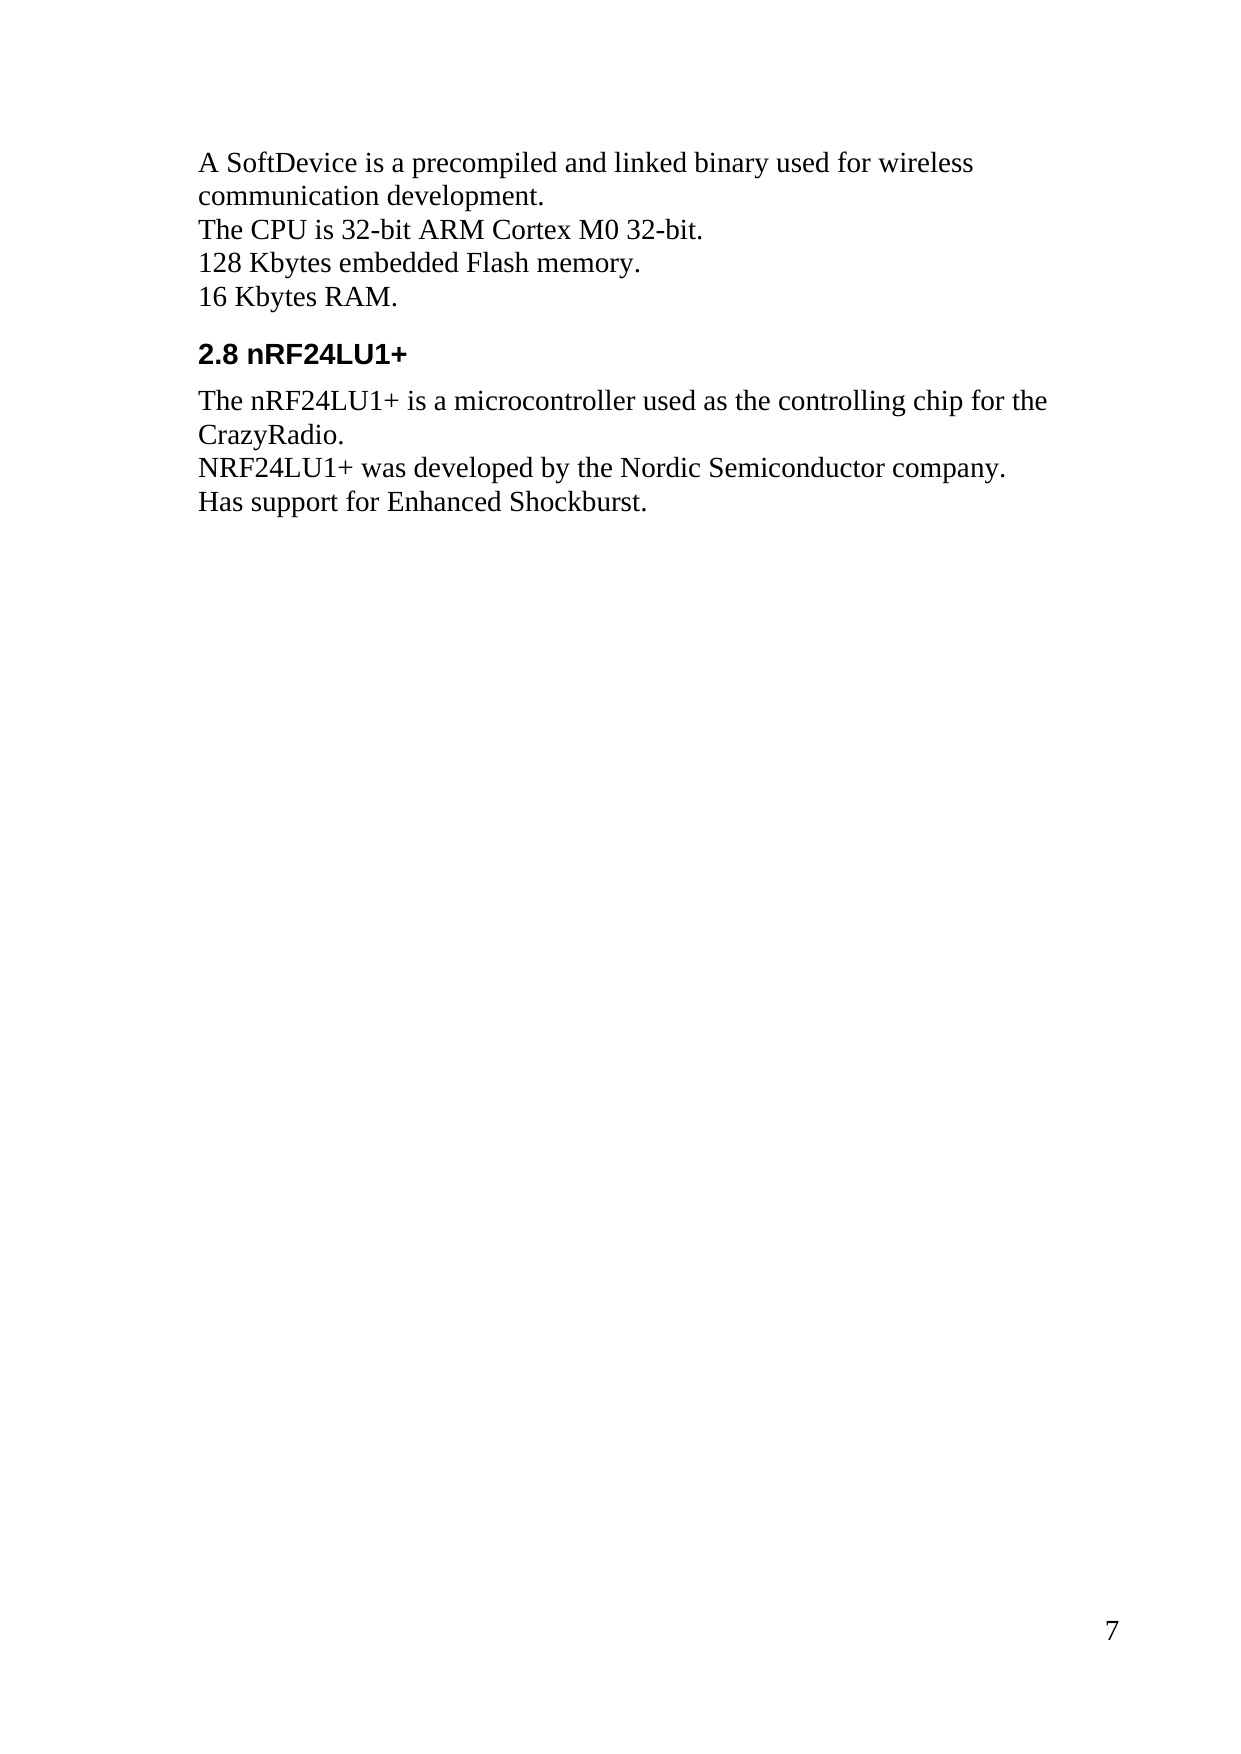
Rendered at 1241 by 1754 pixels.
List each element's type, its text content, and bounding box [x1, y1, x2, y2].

text NRF24LU1+ was developed by the Nordic Semiconductor company. [198, 451, 1119, 484]
text 16 Kbytes RAM. [198, 279, 1119, 312]
text A SoftDevice is a precompiled and linked binary used for wireless communication development. [198, 145, 1119, 212]
text The CPU is 32-bit ARM Cortex M0 32-bit. [198, 212, 1119, 245]
subtitle nRF24LU1+ [198, 337, 1119, 371]
text 128 Kbytes embedded Flash memory. [198, 245, 1119, 279]
text The nRF24LU1+ is a microcontroller used as the controlling chip for the CrazyRadio. [198, 383, 1119, 451]
text Has support for Enhanced Shockburst. [198, 484, 1119, 518]
